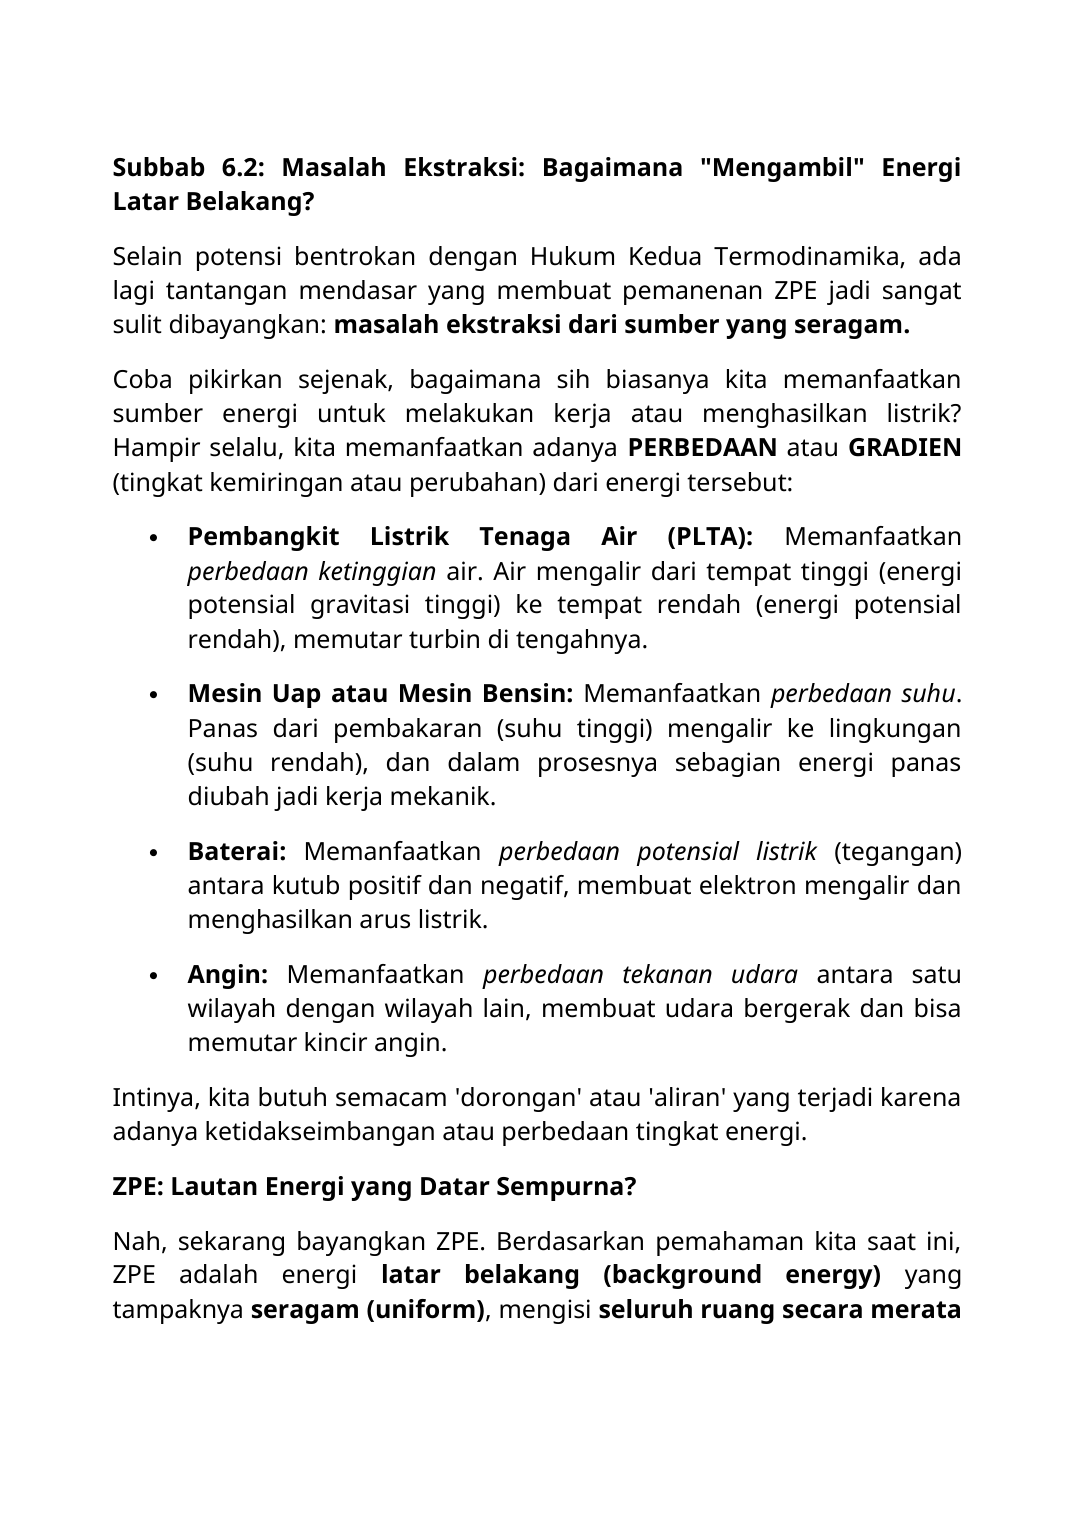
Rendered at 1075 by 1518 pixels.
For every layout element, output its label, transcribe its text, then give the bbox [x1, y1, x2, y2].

text ZPE: Lautan Energi yang Datar Sempurna? [112, 1168, 962, 1202]
text Coba pikirkan sejenak, bagaimana sih biasanya kita memanfaatkan sumber energi untuk melakukan kerja atau menghasilkan listrik? Hampir selalu, kita memanfaatkan adanya PERBEDAAN atau GRADIEN (tingkat kemiringan atau perubahan) dari energi tersebut: [112, 362, 962, 498]
text Nah, sekarang bayangkan ZPE. Berdasarkan pemahaman kita saat ini, ZPE adalah energi latar belakang (background energy) yang tampaknya seragam (uniform), mengisi seluruh ruang secara merata [112, 1223, 962, 1325]
text Intinya, kita butuh semacam 'dorongan' atau 'aliran' yang terjadi karena adanya ketidakseimbangan atau perbedaan tingkat energi. [112, 1079, 962, 1147]
text Selain potensi bentrokan dengan Hukum Kedua Termodinamika, ada lagi tantangan mendasar yang membuat pemanenan ZPE jadi sangat sulit dibayangkan: masalah ekstraksi dari sumber yang seragam. [112, 239, 962, 341]
list Angin: Memanfaatkan perbedaan tekanan udara antara satu wilayah dengan wilayah lain, membuat udara bergerak dan bisa memutar kincir angin. [150, 956, 962, 1058]
list Pembangkit Listrik Tenaga Air (PLTA): Memanfaatkan perbedaan ketinggian air. Air mengalir dari tempat tinggi (energi potensial gravitasi tinggi) ke tempat rendah (energi potensial rendah), memutar turbin di tengahnya. [150, 519, 962, 655]
list Baterai: Memanfaatkan perbedaan potensial listrik (tegangan) antara kutub positif dan negatif, membuat elektron mengalir dan menghasilkan arus listrik. [150, 833, 962, 935]
list Mesin Uap atau Mesin Bensin: Memanfaatkan perbedaan suhu. Panas dari pembakaran (suhu tinggi) mengalir ke lingkungan (suhu rendah), dan dalam prosesnya sebagian energi panas diubah jadi kerja mekanik. [150, 676, 962, 812]
text Subbab 6.2: Masalah Ekstraksi: Bagaimana "Mengambil" Energi Latar Belakang? [112, 150, 962, 218]
